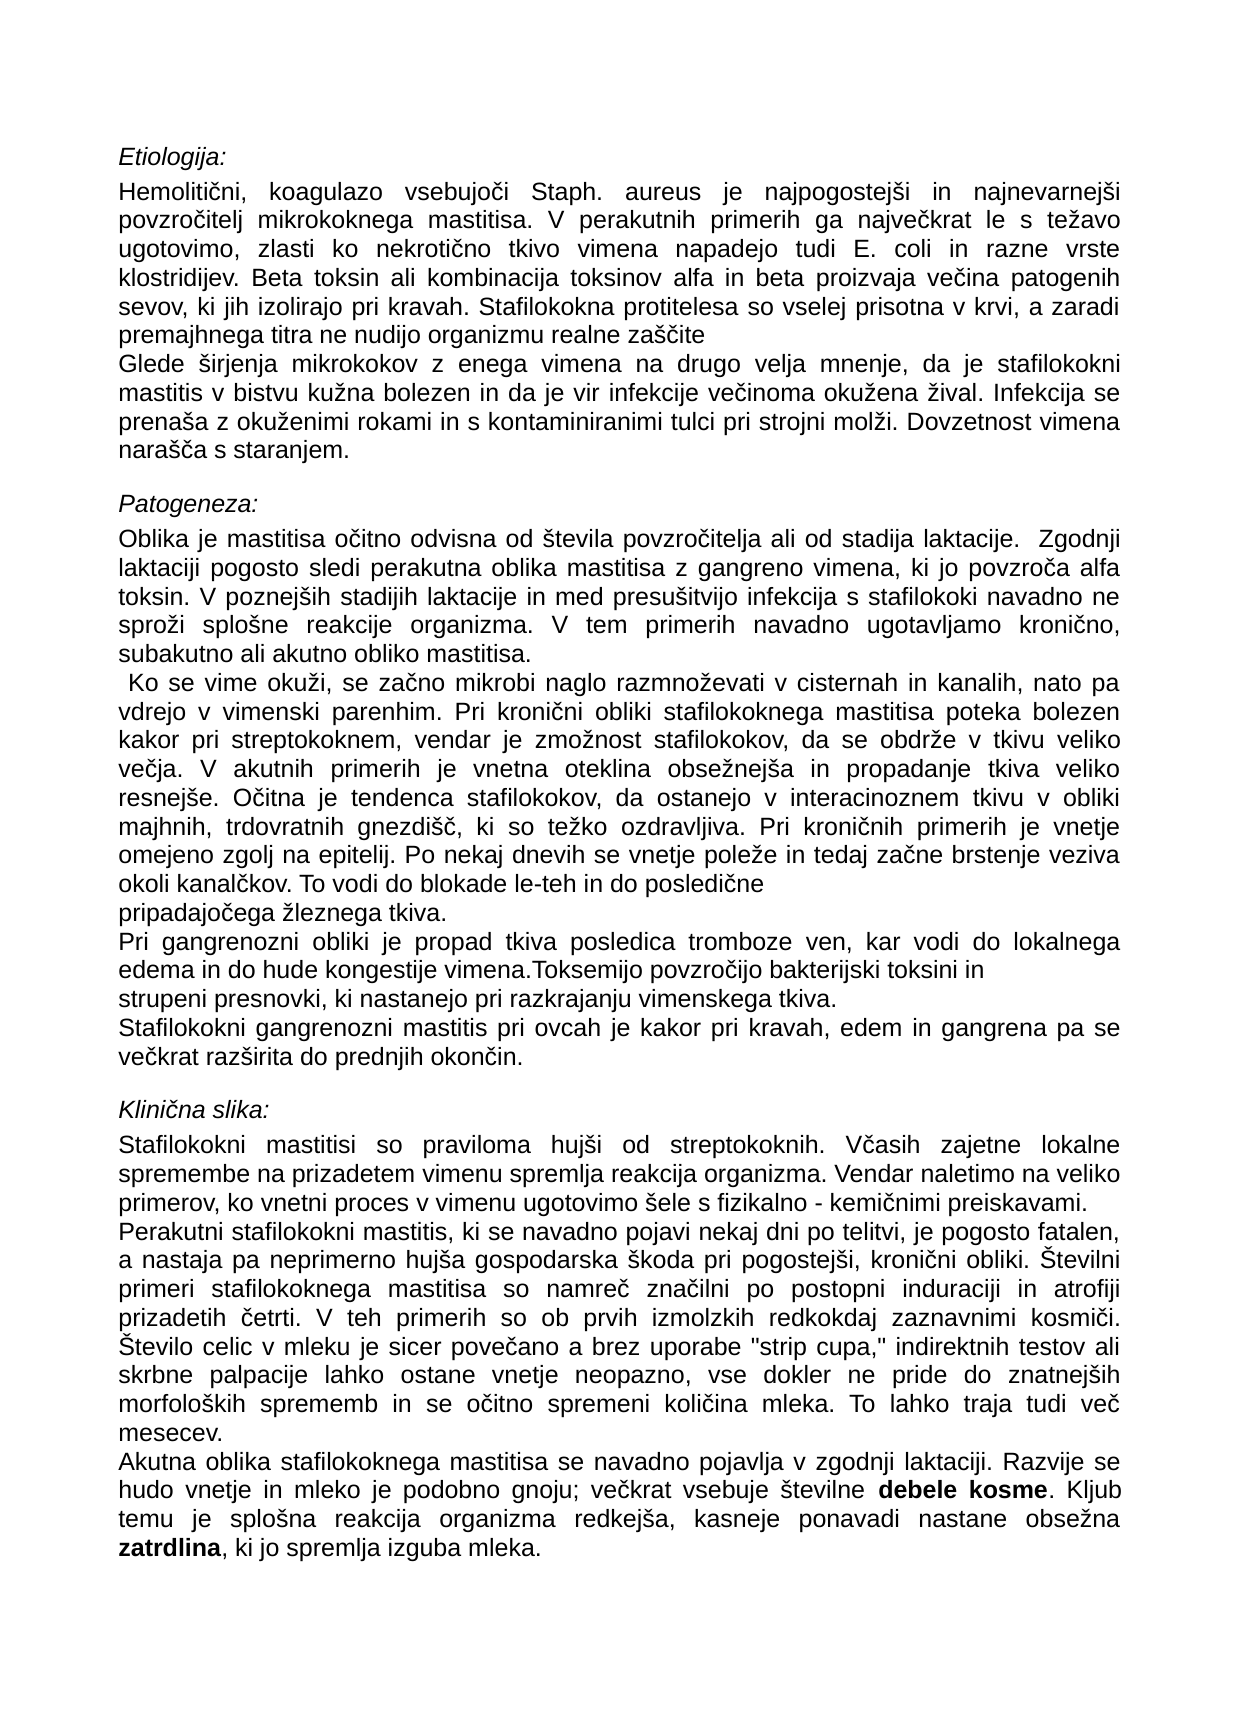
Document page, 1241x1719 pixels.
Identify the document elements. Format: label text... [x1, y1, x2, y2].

subtitle Etiologija: [118, 142, 1122, 171]
subtitle Klinična slika: [118, 1096, 1122, 1124]
text strupeni presnovki, ki nastanejo pri razkrajanju vimenskega tkiva. [118, 984, 1122, 1013]
text Ko se vime okuži, se začno mikrobi naglo razmnoževati v cisternah in kanalih, nato pa vdrejo v vimenski parenhim. Pri kronični obliki stafilokoknega mastitisa poteka bolezen kakor pri streptokoknem, vendar je zmožnost stafilokokov, da se obdrže v tkivu veliko večja. V akutnih primerih je vnetna oteklina obsežnejša in propadanje tkiva veliko resnejše. Očitna je tendenca stafilokokov, da ostanejo v interacinoznem tkivu v obliki majhnih, trdovratnih gnezdišč, ki so težko ozdravljiva. Pri kroničnih primerih je vnetje omejeno zgolj na epitelij. Po nekaj dnevih se vnetje poleže in tedaj začne brstenje veziva okoli kanalčkov. To vodi do blokade le-teh in do posledične [118, 668, 1122, 898]
text Hemolitični, koagulazo vsebujoči Staph. aureus je najpogostejši in najnevarnejši povzročitelj mikrokoknega mastitisa. V perakutnih primerih ga največkrat le s težavo ugotovimo, zlasti ko nekrotično tkivo vimena napadejo tudi E. coli in razne vrste klostridijev. Beta toksin ali kombinacija toksinov alfa in beta proizvaja večina patogenih sevov, ki jih izolirajo pri kravah. Stafilokokna protitelesa so vselej prisotna v krvi, a zaradi premajhnega titra ne nudijo organizmu realne zaščite [118, 177, 1122, 349]
text Stafilokokni mastitisi so praviloma hujši od streptokoknih. Včasih zajetne lokalne spremembe na prizadetem vimenu spremlja reakcija organizma. Vendar naletimo na veliko primerov, ko vnetni proces v vimenu ugotovimo šele s fizikalno - kemičnimi preiskavami. [118, 1131, 1122, 1217]
text Glede širjenja mikrokokov z enega vimena na drugo velja mnenje, da je stafilokokni mastitis v bistvu kužna bolezen in da je vir infekcije večinoma okužena žival. Infekcija se prenaša z okuženimi rokami in s kontaminiranimi tulci pri strojni molži. Dovzetnost vimena narašča s staranjem. [118, 349, 1122, 464]
text Stafilokokni gangrenozni mastitis pri ovcah je kakor pri kravah, edem in gangrena pa se večkrat razširita do prednjih okončin. [118, 1013, 1122, 1071]
text Oblika je mastitisa očitno odvisna od števila povzročitelja ali od stadija laktacije. Zgodnji laktaciji pogosto sledi perakutna oblika mastitisa z gangreno vimena, ki jo povzroča alfa toksin. V poznejših stadijih laktacije in med presušitvijo infekcija s stafilokoki navadno ne sproži splošne reakcije organizma. V tem primerih navadno ugotavljamo kronično, subakutno ali akutno obliko mastitisa. [118, 524, 1122, 668]
subtitle Patogeneza: [118, 489, 1122, 518]
text Akutna oblika stafilokoknega mastitisa se navadno pojavlja v zgodnji laktaciji. Razvije se hudo vnetje in mleko je podobno gnoju; večkrat vsebuje številne debele kosme. Kljub temu je splošna reakcija organizma redkejša, kasneje ponavadi nastane obsežna zatrdlina, ki jo spremlja izguba mleka. [118, 1447, 1122, 1562]
text Pri gangrenozni obliki je propad tkiva posledica tromboze ven, kar vodi do lokalnega edema in do hude kongestije vimena.Toksemijo povzročijo bakterijski toksini in [118, 927, 1122, 984]
text Perakutni stafilokokni mastitis, ki se navadno pojavi nekaj dni po telitvi, je pogosto fatalen, a nastaja pa neprimerno hujša gospodarska škoda pri pogostejši, kronični obliki. Številni primeri stafilokoknega mastitisa so namreč značilni po postopni induraciji in atrofiji prizadetih četrti. V teh primerih so ob prvih izmolzkih redkokdaj zaznavnimi kosmiči. Število celic v mleku je sicer povečano a brez uporabe "strip cupa," indirektnih testov ali skrbne palpacije lahko ostane vnetje neopazno, vse dokler ne pride do znatnejših morfoloških sprememb in se očitno spremeni količina mleka. To lahko traja tudi več mesecev. [118, 1217, 1122, 1447]
text pripadajočega žleznega tkiva. [118, 898, 1122, 927]
